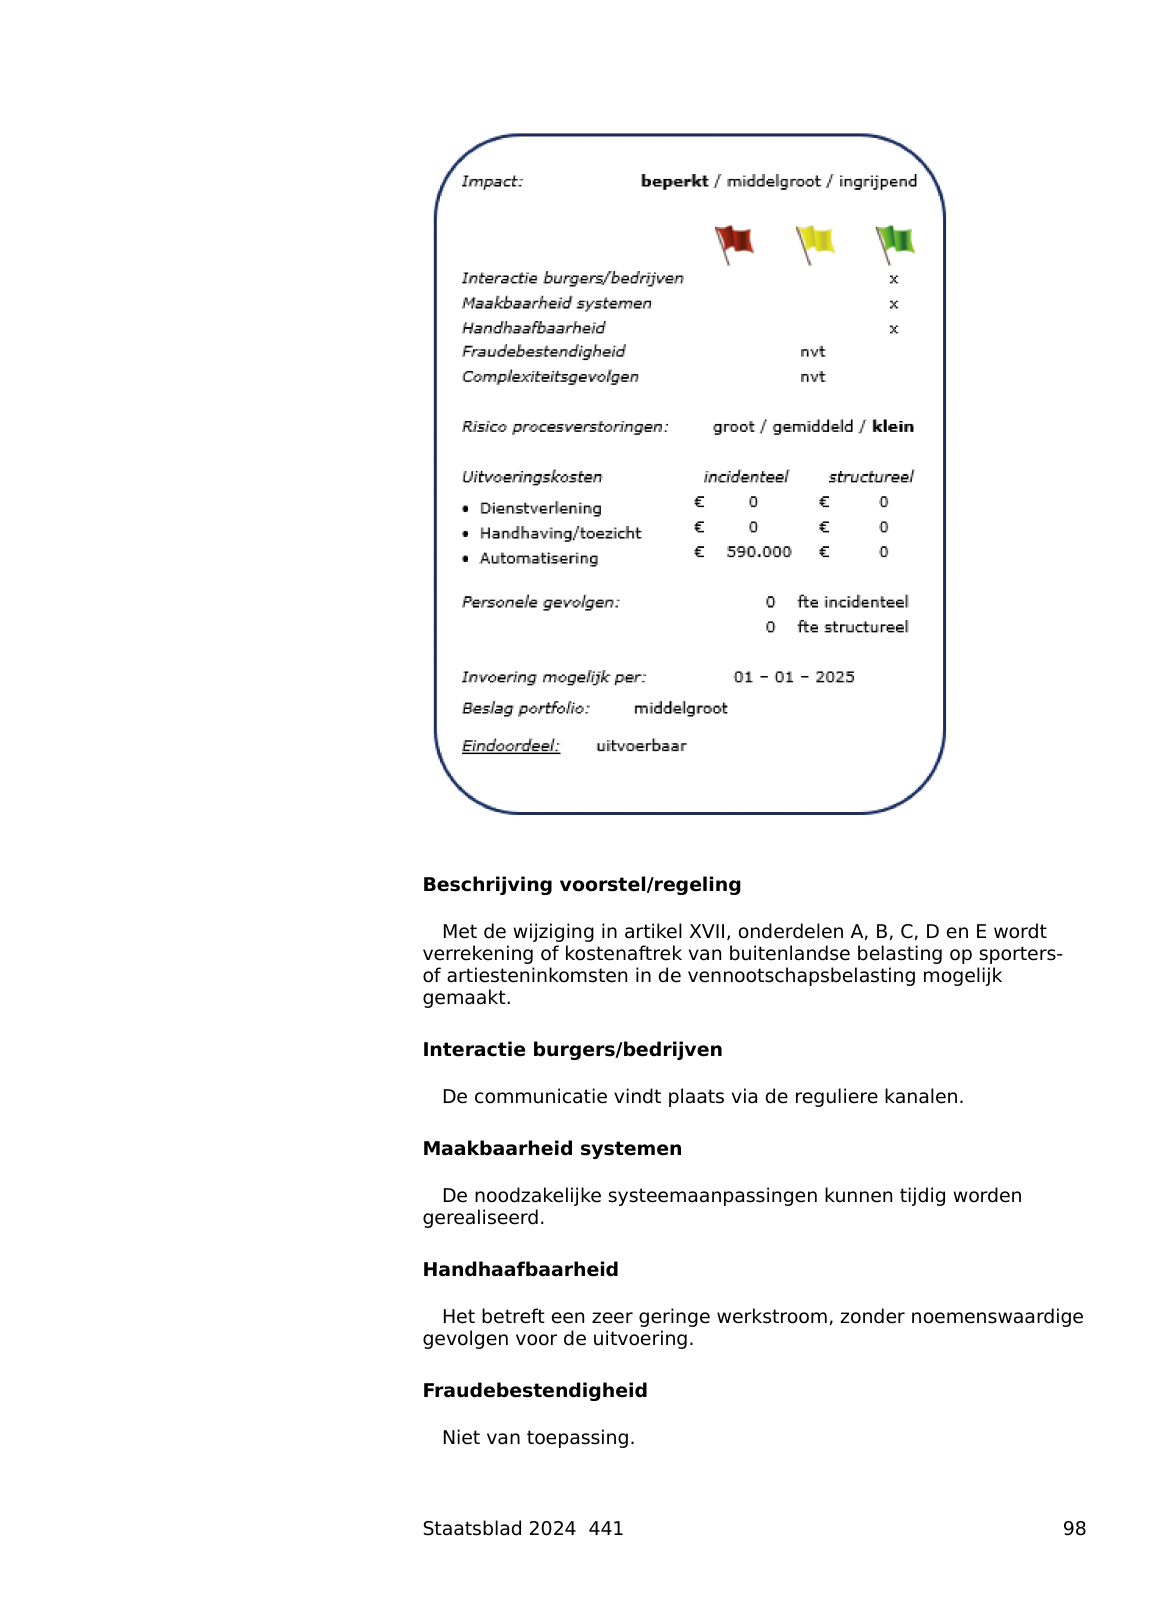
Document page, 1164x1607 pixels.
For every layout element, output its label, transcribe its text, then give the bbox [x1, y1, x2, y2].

subtitle Fraudebestendigheid [422, 1380, 1087, 1402]
text De communicatie vindt plaats via de reguliere kanalen. [422, 1086, 1087, 1108]
subtitle Beschrijving voorstel/regeling [422, 874, 1087, 896]
subtitle Maakbaarheid systemen [422, 1138, 1087, 1160]
picture [422, 125, 954, 823]
text Niet van toepassing. [422, 1427, 1087, 1449]
subtitle Handhaafbaarheid [422, 1259, 1087, 1281]
text Met de wijziging in artikel XVII, onderdelen A, B, C, D en E wordt verrekening of kostenaftrek van buitenlandse belasting op sporters- of artiesteninkomsten in de vennootschapsbelasting mogelijk gemaakt. [422, 921, 1087, 1009]
text De noodzakelijke systeemaanpassingen kunnen tijdig worden gerealiseerd. [422, 1185, 1087, 1229]
text Het betreft een zeer geringe werkstroom, zonder noemenswaardige gevolgen voor de uitvoering. [422, 1306, 1087, 1350]
subtitle Interactie burgers/bedrijven [422, 1039, 1087, 1061]
